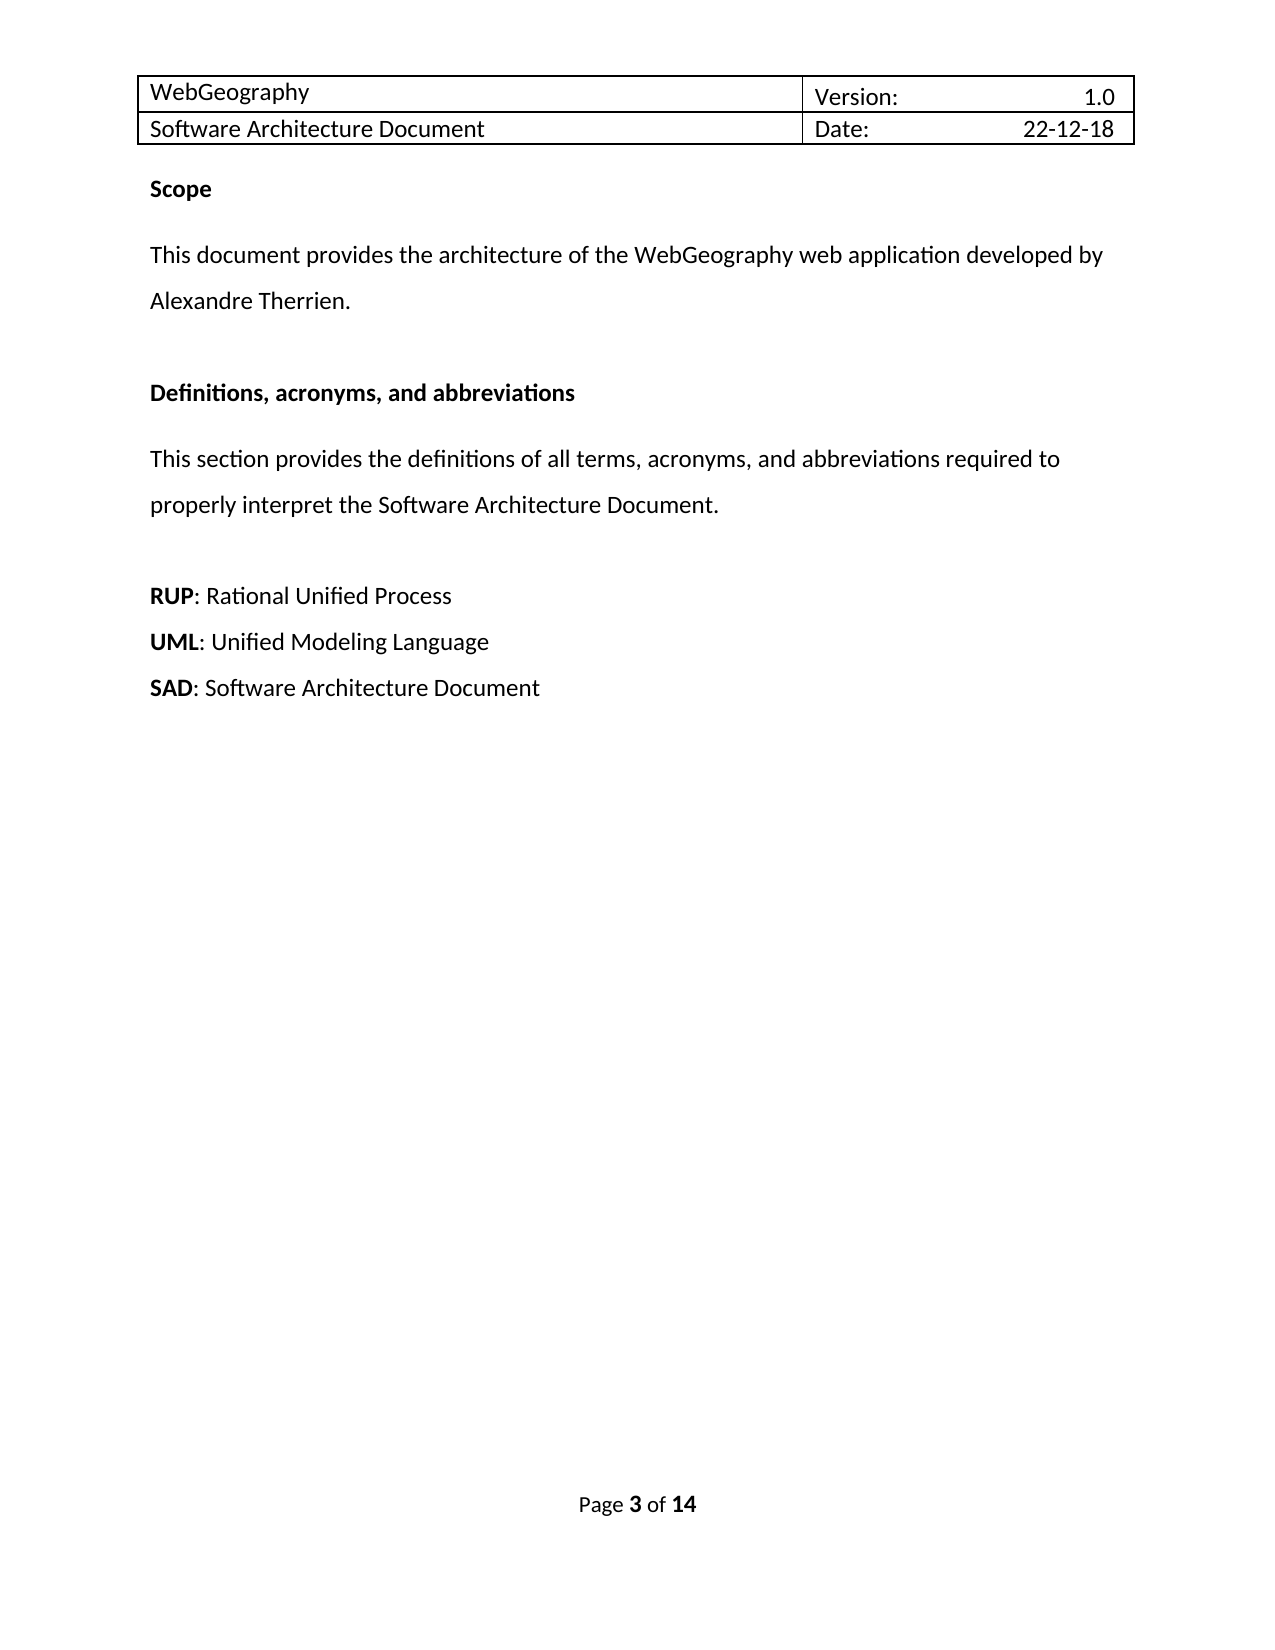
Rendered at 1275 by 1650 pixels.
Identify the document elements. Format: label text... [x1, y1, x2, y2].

text This document provides the architecture of the WebGeography web application developed by Alexandre Therrien. [150, 239, 1125, 316]
text UML: Unified Modeling Language [150, 626, 1125, 657]
text SAD: Software Architecture Document [150, 672, 1125, 702]
text RUP: Rational Unified Process [150, 580, 1125, 611]
text This section provides the definitions of all terms, acronyms, and abbreviations required to properly interpret the Software Architecture Document. [150, 443, 1125, 519]
subtitle Scope [150, 173, 1125, 203]
subtitle Definitions, acronyms, and abbreviations [150, 377, 1125, 407]
